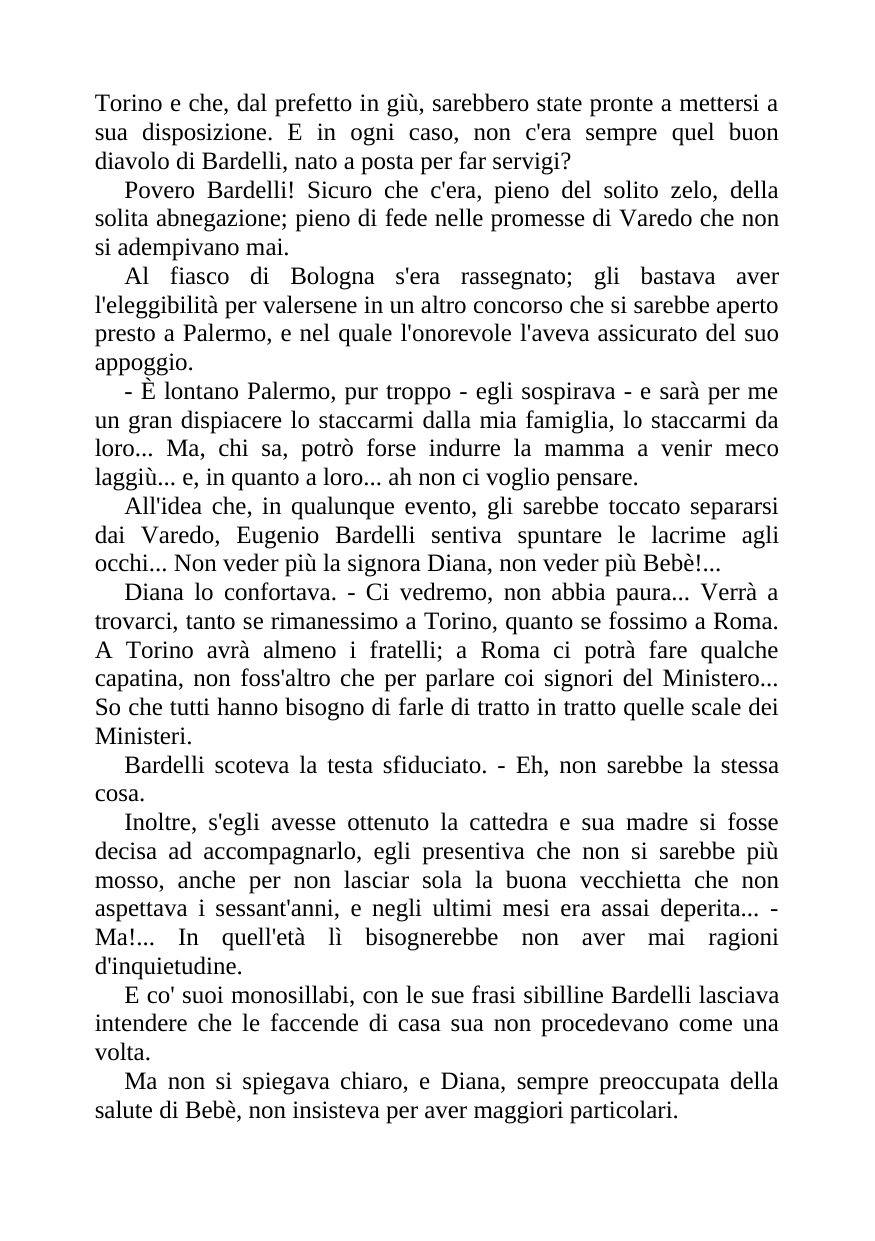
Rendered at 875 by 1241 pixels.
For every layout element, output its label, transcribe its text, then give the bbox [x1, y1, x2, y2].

text Povero Bardelli! Sicuro che c'era, pieno del solito zelo, della solita abnegazione; pieno di fede nelle promesse di Varedo che non si adempivano mai. [94, 175, 779, 261]
text All'idea che, in qualunque evento, gli sarebbe toccato separarsi dai Varedo, Eugenio Bardelli sentiva spuntare le lacrime agli occhi... Non veder più la signora Diana, non veder più Bebè!... [94, 491, 779, 577]
text Diana lo confortava. - Ci vedremo, non abbia paura... Verrà a trovarci, tanto se rimanessimo a Torino, quanto se fossimo a Roma. A Torino avrà almeno i fratelli; a Roma ci potrà fare qualche capatina, non foss'altro che per parlare coi signori del Ministero... So che tutti hanno bisogno di farle di tratto in tratto quelle scale dei Ministeri. [94, 577, 779, 750]
text Bardelli scoteva la testa sfiduciato. - Eh, non sarebbe la stessa cosa. [94, 750, 779, 807]
text - È lontano Palermo, pur troppo - egli sospirava - e sarà per me un gran dispiacere lo staccarmi dalla mia famiglia, lo staccarmi da loro... Ma, chi sa, potrò forse indurre la mamma a venir meco laggiù... e, in quanto a loro... ah non ci voglio pensare. [94, 376, 779, 491]
text Al fiasco di Bologna s'era rassegnato; gli bastava aver l'eleggibilità per valersene in un altro concorso che si sarebbe aperto presto a Palermo, e nel quale l'onorevole l'aveva assicurato del suo appoggio. [94, 261, 779, 376]
text Torino e che, dal prefetto in giù, sarebbero state pronte a mettersi a sua disposizione. E in ogni caso, non c'era sempre quel buon diavolo di Bardelli, nato a posta per far servigi? [94, 88, 779, 175]
text Inoltre, s'egli avesse ottenuto la cattedra e sua madre si fosse decisa ad accompagnarlo, egli presentiva che non si sarebbe più mosso, anche per non lasciar sola la buona vecchietta che non aspettava i sessant'anni, e negli ultimi mesi era assai deperita... - Ma!... In quell'età lì bisognerebbe non aver mai ragioni d'inquietudine. [94, 807, 779, 980]
text Ma non si spiegava chiaro, e Diana, sempre preoccupata della salute di Bebè, non insisteva per aver maggiori particolari. [94, 1066, 779, 1123]
text E co' suoi monosillabi, con le sue frasi sibilline Bardelli lasciava intendere che le faccende di casa sua non procedevano come una volta. [94, 980, 779, 1066]
